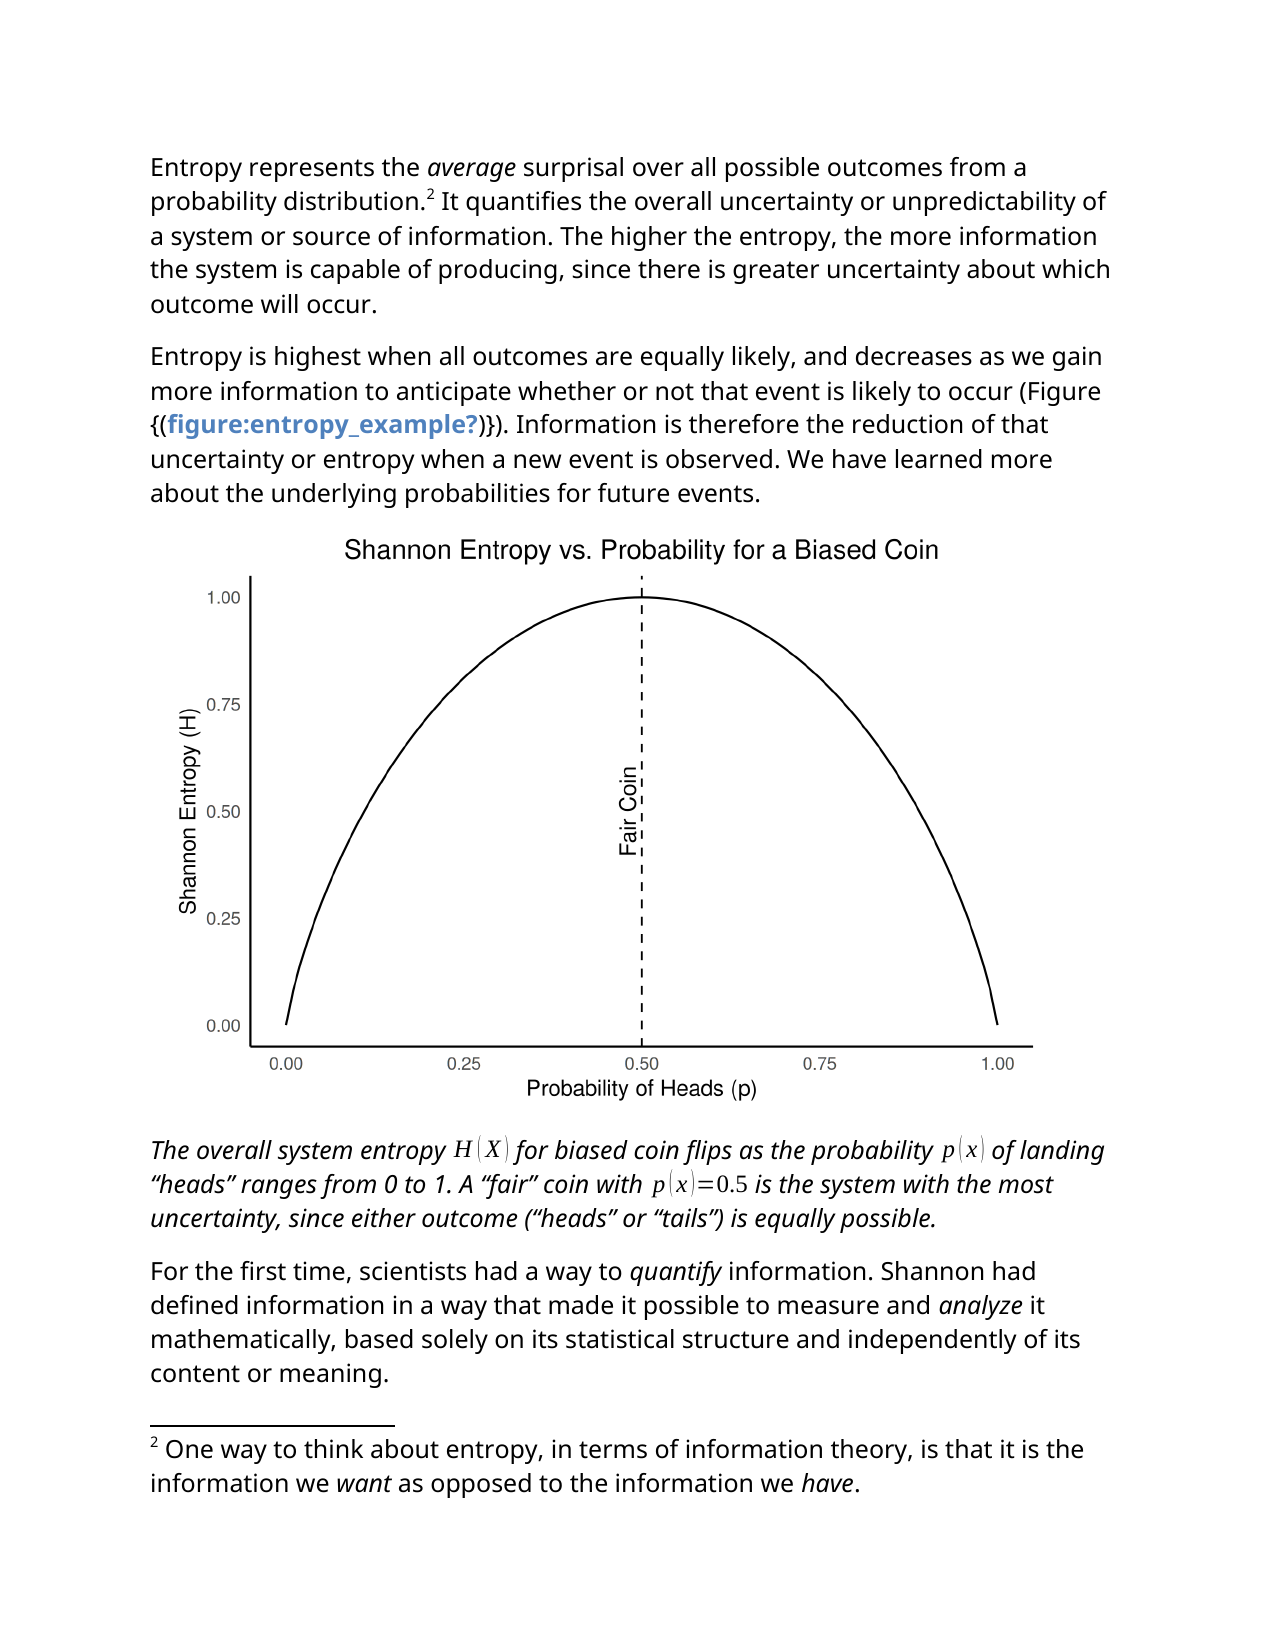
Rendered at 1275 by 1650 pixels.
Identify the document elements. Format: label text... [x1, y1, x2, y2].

text Entropy represents the average surprisal over all possible outcomes from a probability distribution. It quantifies the overall uncertainty or unpredictability of a system or source of information. The higher the entropy, the more information the system is capable of producing, since there is greater uncertainty about which outcome will occur. [150, 150, 1125, 320]
picture [168, 528, 1044, 1112]
text One way to think about entropy, in terms of information theory, is that it is the information we want as opposed to the information we have. [150, 1432, 1125, 1500]
text The overall system entropy for biased coin flips as the probability of landing “heads” ranges from 0 to 1. A “fair” coin with is the system with the most uncertainty, since either outcome (“heads” or “tails”) is equally possible. [150, 1132, 1125, 1234]
text Entropy is highest when all outcomes are equally likely, and decreases as we gain more information to anticipate whether or not that event is likely to occur (Figure {(figure:entropy_example?)}). Information is therefore the reduction of that uncertainty or entropy when a new event is observed. We have learned more about the underlying probabilities for future events. [150, 339, 1125, 509]
text For the first time, scientists had a way to quantify information. Shannon had defined information in a way that made it possible to measure and analyze it mathematically, based solely on its statistical structure and independently of its content or meaning. [150, 1253, 1125, 1389]
